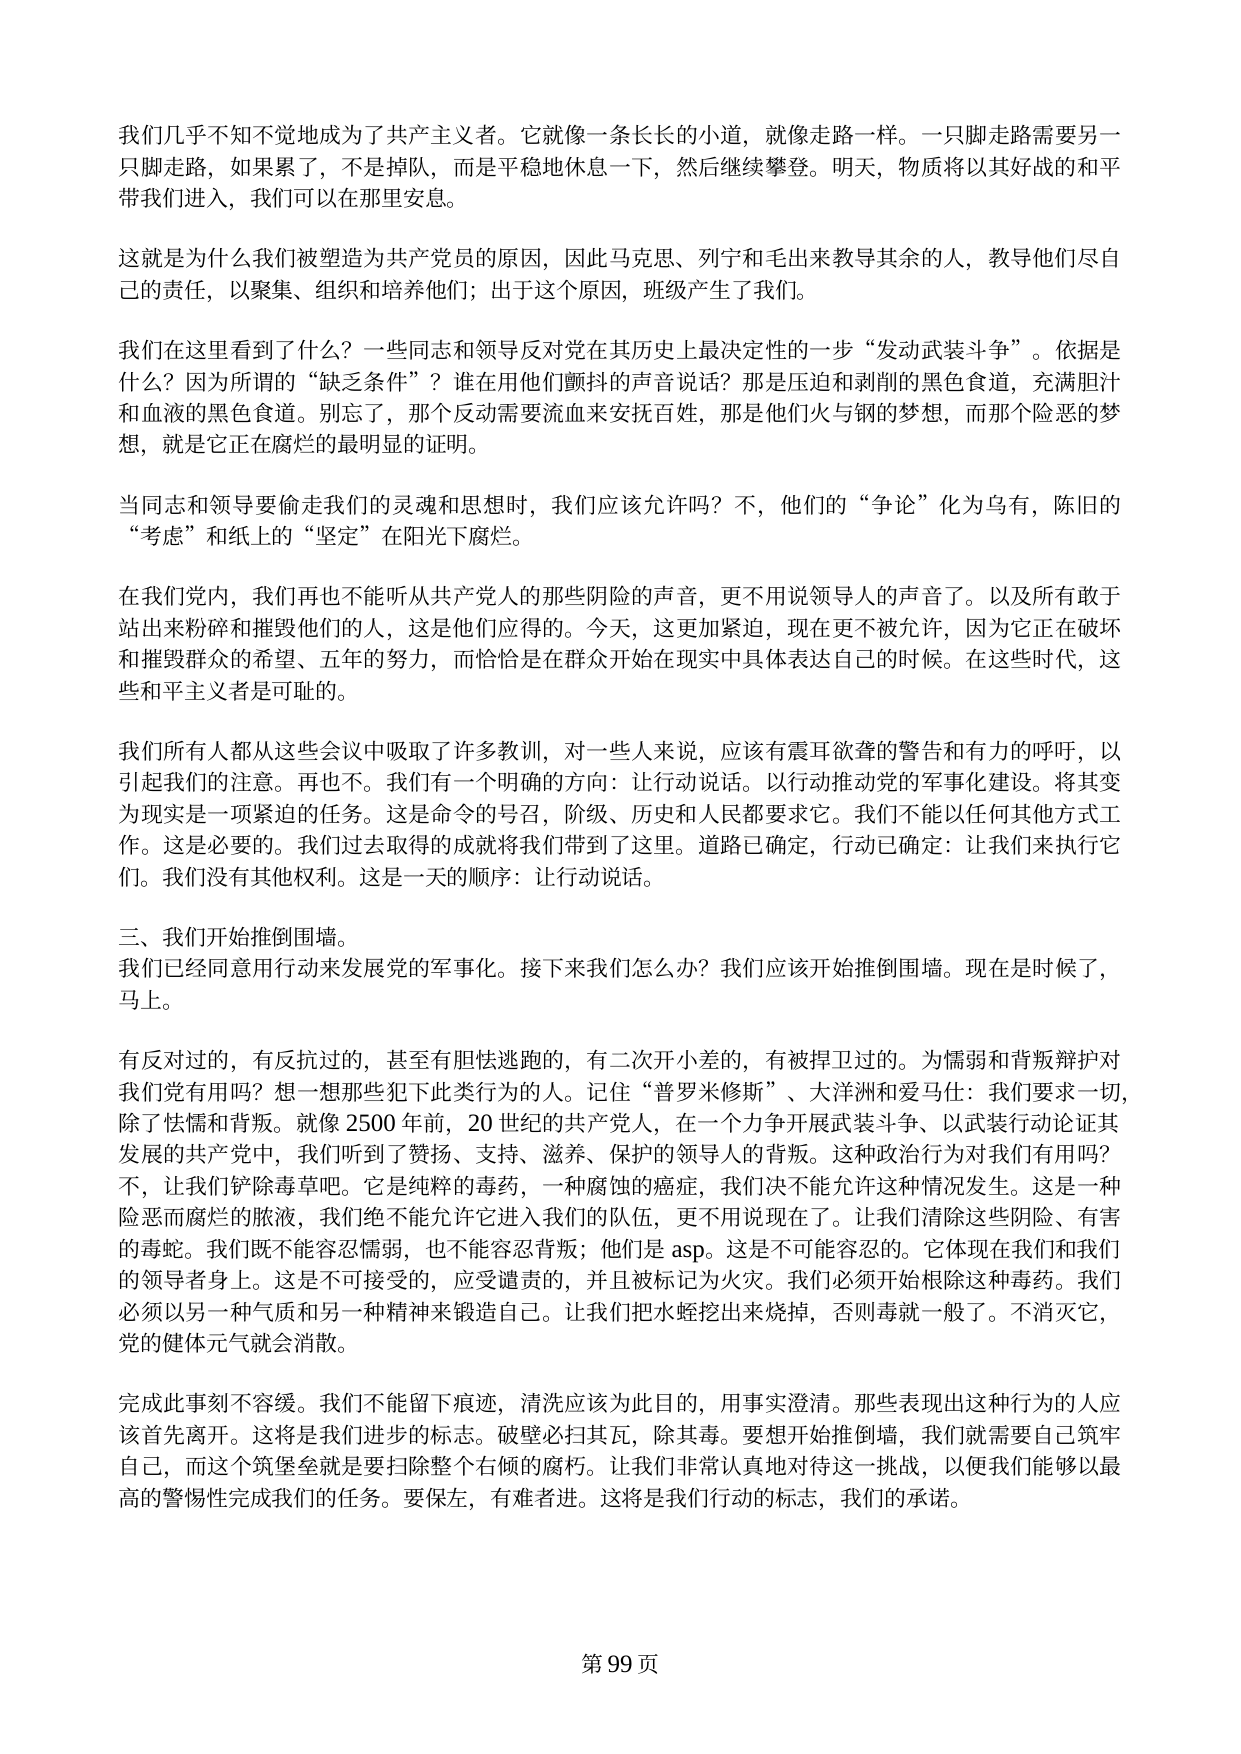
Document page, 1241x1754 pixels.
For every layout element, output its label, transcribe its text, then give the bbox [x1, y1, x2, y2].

text 当同志和领导要偷走我们的灵魂和思想时，我们应该允许吗？不，他们的“争论”化为乌有，陈旧的“考虑”和纸上的“坚定”在阳光下腐烂。 [118, 488, 1122, 551]
text 在我们党内，我们再也不能听从共产党人的那些阴险的声音，更不用说领导人的声音了。以及所有敢于站出来粉碎和摧毁他们的人，这是他们应得的。今天，这更加紧迫，现在更不被允许，因为它正在破坏和摧毁群众的希望、五年的努力，而恰恰是在群众开始在现实中具体表达自己的时候。在这些时代，这些和平主义者是可耻的。 [118, 579, 1122, 705]
text 我们已经同意用行动来发展党的军事化。接下来我们怎么办？我们应该开始推倒围墙。现在是时候了，马上。 [118, 952, 1122, 1014]
text 这就是为什么我们被塑造为共产党员的原因，因此马克思、列宁和毛出来教导其余的人，教导他们尽自己的责任，以聚集、组织和培养他们；出于这个原因，班级产生了我们。 [118, 242, 1122, 304]
text 我们所有人都从这些会议中吸取了许多教训，对一些人来说，应该有震耳欲聋的警告和有力的呼吁，以引起我们的注意。再也不。我们有一个明确的方向：让行动说话。以行动推动党的军事化建设。将其变为现实是一项紧迫的任务。这是命令的号召，阶级、历史和人民都要求它。我们不能以任何其他方式工作。这是必要的。我们过去取得的成就将我们带到了这里。道路已确定，行动已确定：让我们来执行它们。我们没有其他权利。这是一天的顺序：让行动说话。 [118, 734, 1122, 891]
text 三、我们开始推倒围墙。 [118, 920, 1122, 952]
text 我们几乎不知不觉地成为了共产主义者。它就像一条长长的小道，就像走路一样。一只脚走路需要另一只脚走路，如果累了，不是掉队，而是平稳地休息一下，然后继续攀登。明天，物质将以其好战的和平带我们进入，我们可以在那里安息。 [118, 118, 1122, 213]
text 有反对过的，有反抗过的，甚至有胆怯逃跑的，有二次开小差的，有被捍卫过的。为懦弱和背叛辩护对我们党有用吗？想一想那些犯下此类行为的人。记住“普罗米修斯”、大洋洲和爱马仕：我们要求一切，除了怯懦和背叛。就像2500年前，20世纪的共产党人，在一个力争开展武装斗争、以武装行动论证其发展的共产党中，我们听到了赞扬、支持、滋养、保护的领导人的背叛。这种政治行为对我们有用吗？不，让我们铲除毒草吧。它是纯粹的毒药，一种腐蚀的癌症，我们决不能允许这种情况发生。这是一种险恶而腐烂的脓液，我们绝不能允许它进入我们的队伍，更不用说现在了。让我们清除这些阴险、有害的毒蛇。我们既不能容忍懦弱，也不能容忍背叛；他们是asp。这是不可能容忍的。它体现在我们和我们的领导者身上。这是不可接受的，应受谴责的，并且被标记为火灾。我们必须开始根除这种毒药。我们必须以另一种气质和另一种精神来锻造自己。让我们把水蛭挖出来烧掉，否则毒就一般了。不消灭它，党的健体元气就会消散。 [118, 1043, 1122, 1358]
text 完成此事刻不容缓。我们不能留下痕迹，清洗应该为此目的，用事实澄清。那些表现出这种行为的人应该首先离开。这将是我们进步的标志。破壁必扫其瓦，除其毒。要想开始推倒墙，我们就需要自己筑牢自己，而这个筑堡垒就是要扫除整个右倾的腐朽。让我们非常认真地对待这一挑战，以便我们能够以最高的警惕性完成我们的任务。要保左，有难者进。这将是我们行动的标志，我们的承诺。 [118, 1387, 1122, 1512]
text 我们在这里看到了什么？一些同志和领导反对党在其历史上最决定性的一步“发动武装斗争”。依据是什么？因为所谓的“缺乏条件”？谁在用他们颤抖的声音说话？那是压迫和剥削的黑色食道，充满胆汁和血液的黑色食道。别忘了，那个反动需要流血来安抚百姓，那是他们火与钢的梦想，而那个险恶的梦想，就是它正在腐烂的最明显的证明。 [118, 333, 1122, 459]
